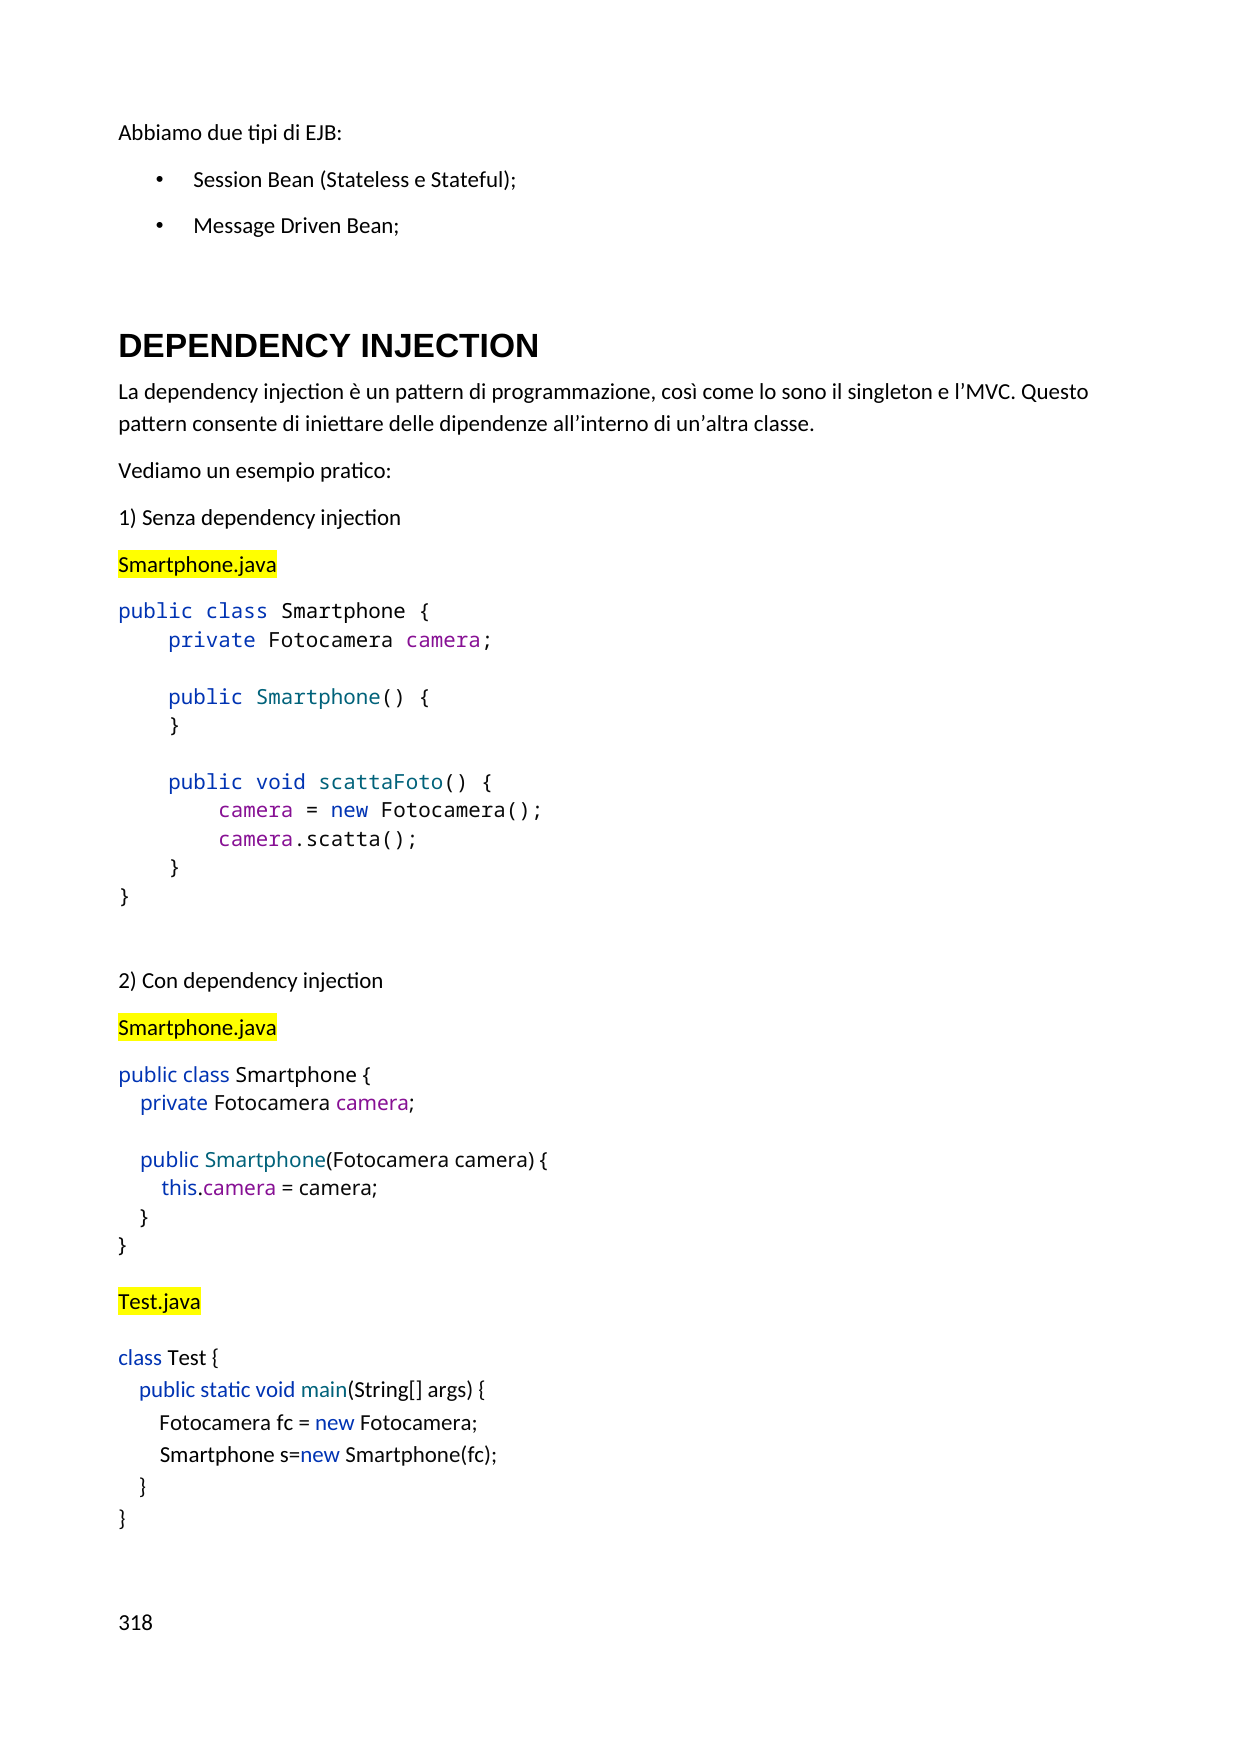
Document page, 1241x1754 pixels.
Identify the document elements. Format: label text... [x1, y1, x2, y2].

text Abbiamo due tipi di EJB: [118, 118, 1122, 146]
text Test.java [118, 1287, 1122, 1315]
text public class Smartphone { private Fotocamera camera; public Smartphone(Fotocamera camera) { this.camera = camera; } } [118, 1060, 1122, 1259]
text Vediamo un esempio pratico: [118, 456, 1122, 484]
text Smartphone.java [118, 1013, 1122, 1041]
text public class Smartphone { private Fotocamera camera; public Smartphone() { } public void scattaFoto() { camera = new Fotocamera(); camera.scatta(); } } [118, 596, 1122, 909]
list Session Bean (Stateless e Stateful); [156, 165, 1122, 193]
text class Test { public static void main(String[] args) { Fotocamera fc = new Fotocamera; Smartphone s=new Smartphone(fc); } } [118, 1343, 1122, 1532]
list Message Driven Bean; [156, 212, 1122, 240]
subtitle DEPENDENCY INJECTION [118, 326, 1122, 365]
text La dependency injection è un pattern di programmazione, così come lo sono il singleton e l’MVC. Questo pattern consente di iniettare delle dipendenze all’interno di un’altra classe. [118, 377, 1122, 437]
text 1) Senza dependency injection [118, 503, 1122, 531]
text Smartphone.java [118, 550, 1122, 578]
text 2) Con dependency injection [118, 966, 1122, 994]
